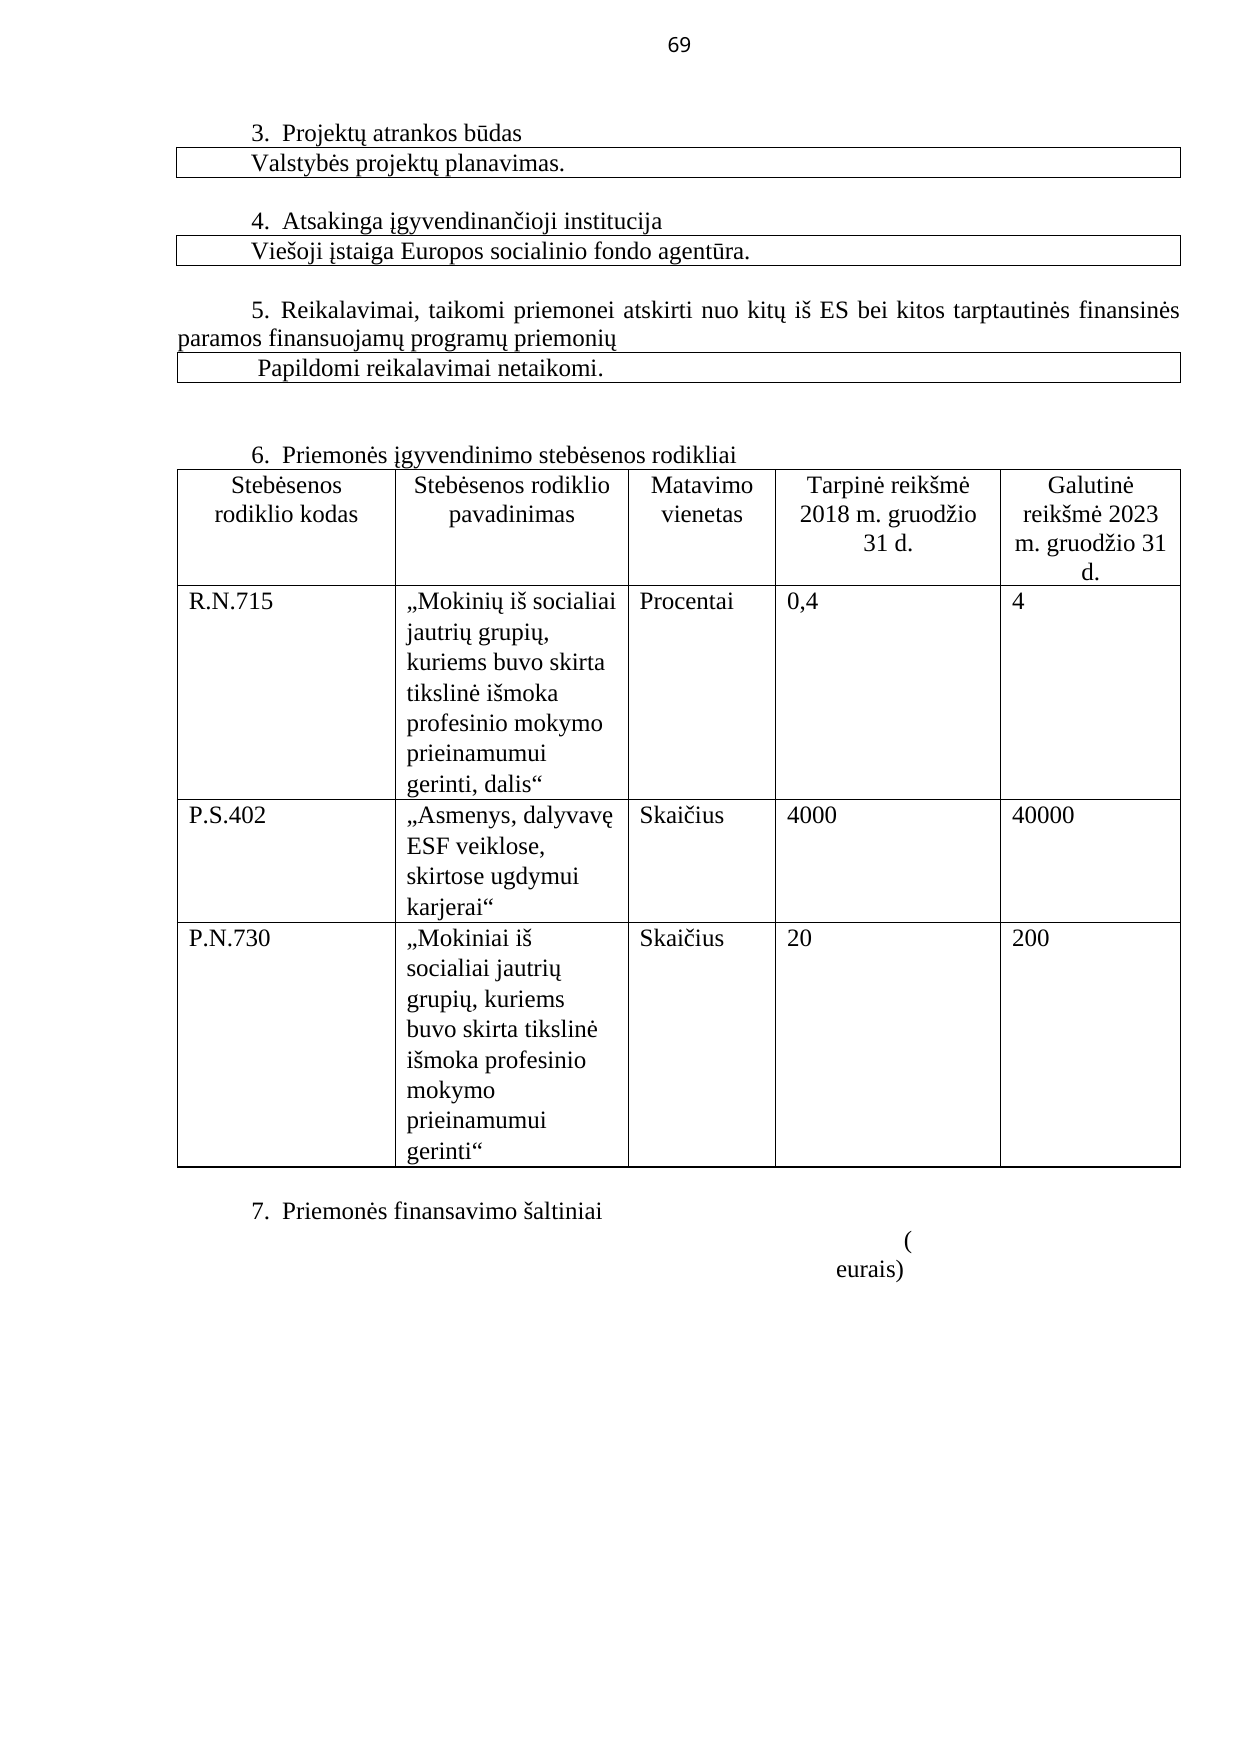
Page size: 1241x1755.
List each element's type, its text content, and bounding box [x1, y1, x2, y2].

table_cell Skaičius [629, 800, 775, 922]
table_header Stebėsenos rodiklio pavadinimas [396, 470, 628, 585]
table_cell Skaičius [629, 923, 775, 1166]
table_header Tarpinė reikšmė 2018 m. gruodžio 31 d. [776, 470, 1000, 585]
table_header Stebėsenos rodiklio kodas [178, 470, 395, 585]
table_cell „Asmenys, dalyvavę ESF veiklose, skirtose ugdymui karjerai“ [396, 800, 628, 922]
table_cell 4 [1001, 586, 1180, 799]
table_cell Procentai [629, 586, 775, 799]
text (eurais) [177, 1225, 904, 1282]
table_header Galutinė reikšmė 2023 m. gruodžio 31 d. [1001, 470, 1180, 585]
table_cell „Mokinių iš socialiai jautrių grupių, kuriems buvo skirta tikslinė išmoka profesinio mokymo prieinamumui gerinti, dalis“ [396, 586, 628, 799]
text 7. Priemonės finansavimo šaltiniai [251, 1196, 1181, 1225]
text 5. Reikalavimai, taikomi priemonei atskirti nuo kitų iš ES bei kitos tarptautinės finansinės paramos finansuojamų programų priemonių [177, 295, 1181, 352]
table_cell P.N.730 [178, 923, 395, 1166]
table_cell 20 [776, 923, 1000, 1166]
table_header Papildomi reikalavimai netaikomi. [178, 353, 1180, 382]
table_header Valstybės projektų planavimas. [177, 148, 1180, 177]
text 6. Priemonės įgyvendinimo stebėsenos rodikliai [251, 441, 1181, 469]
table_header Matavimo vienetas [629, 470, 775, 585]
table_cell 0,4 [776, 586, 1000, 799]
table_cell „Mokiniai iš socialiai jautrių grupių, kuriems buvo skirta tikslinė išmoka profesinio mokymo prieinamumui gerinti“ [396, 923, 628, 1166]
table_header Viešoji įstaiga Europos socialinio fondo agentūra. [177, 236, 1180, 265]
table_cell 40000 [1001, 800, 1180, 922]
text 3. Projektų atrankos būdas [251, 118, 1181, 147]
table_cell R.N.715 [178, 586, 395, 799]
text 4. Atsakinga įgyvendinančioji institucija [251, 206, 1181, 235]
table_cell 200 [1001, 923, 1180, 1166]
table_cell 4000 [776, 800, 1000, 922]
table_cell P.S.402 [178, 800, 395, 922]
